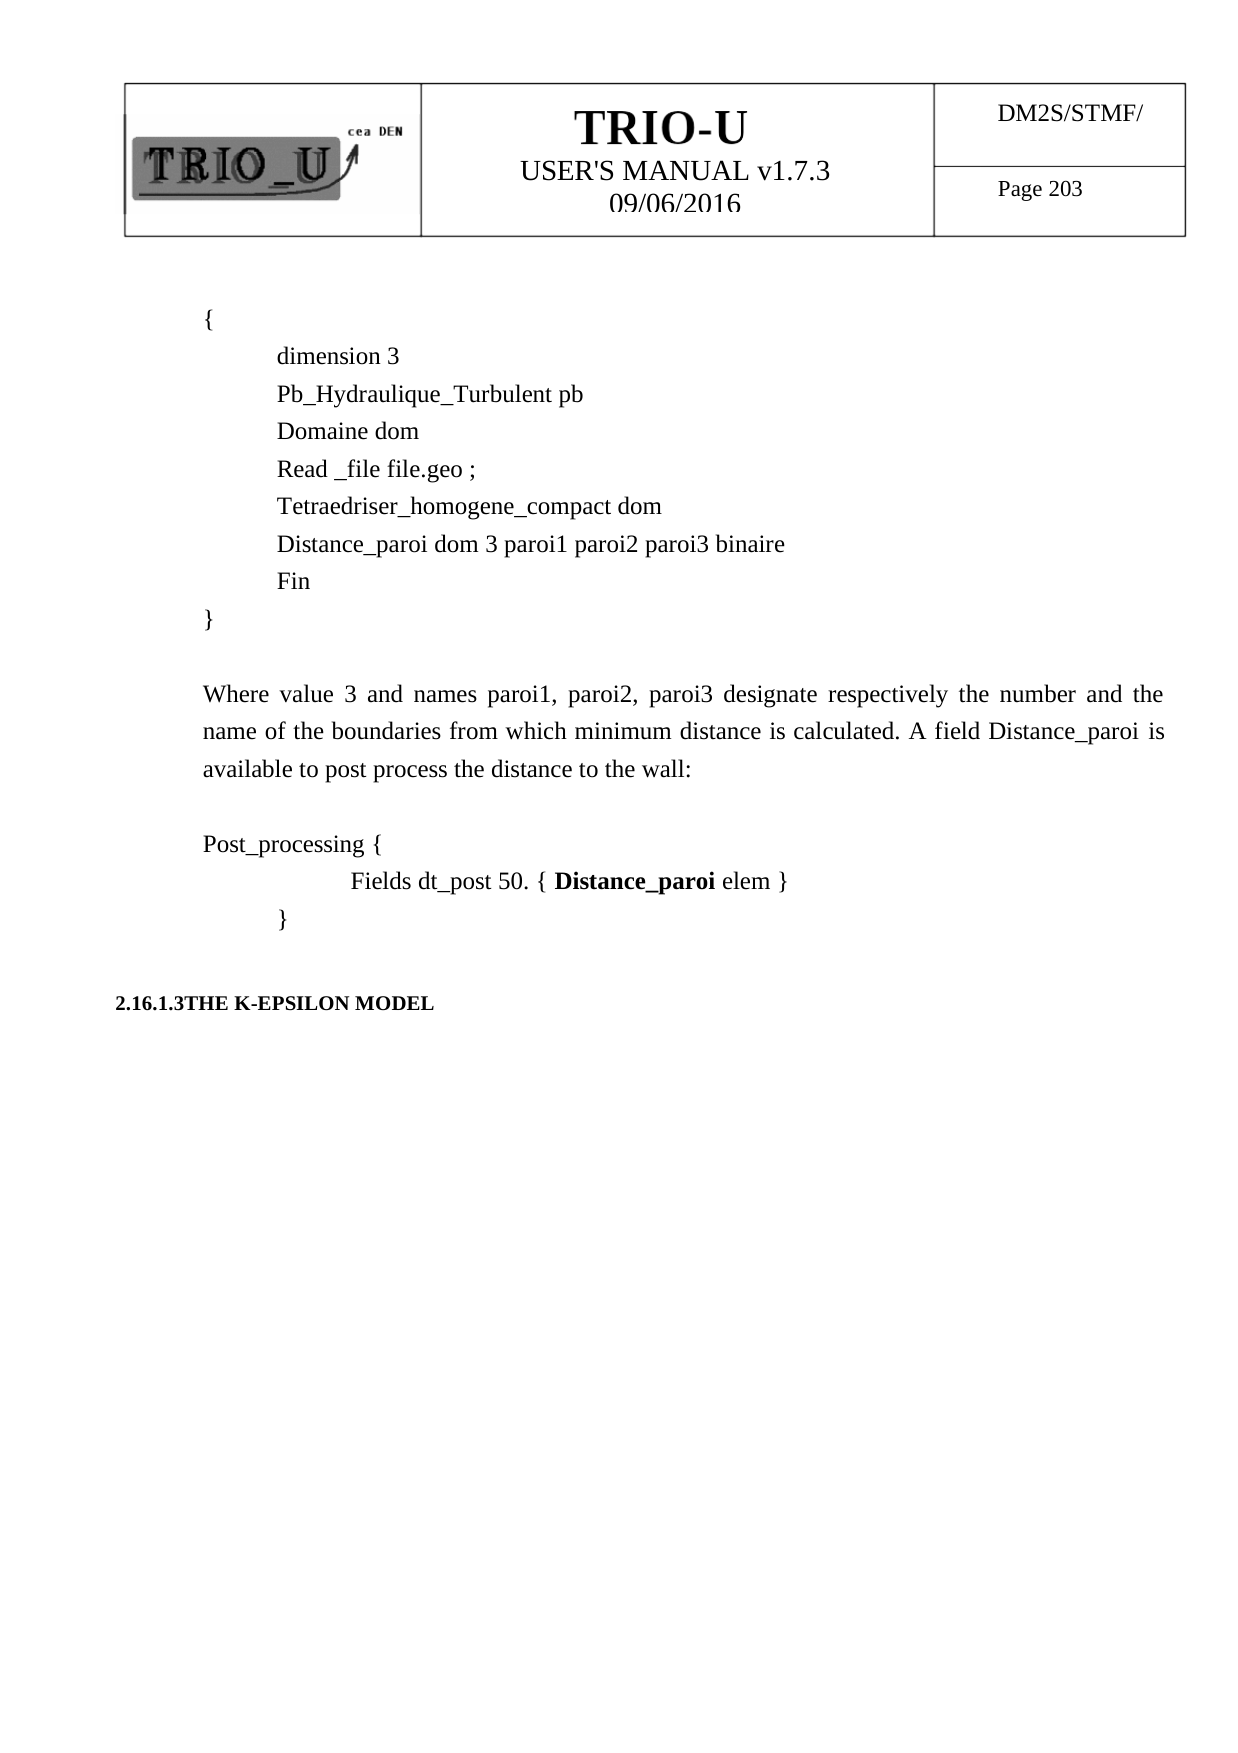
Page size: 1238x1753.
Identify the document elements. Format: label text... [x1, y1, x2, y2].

subtitle THE K-EPSILON MODEL [115, 991, 1165, 1015]
text Tetraedriser_homogene_compact dom [203, 483, 1165, 520]
text } [203, 595, 1165, 633]
text Fields dt_post 50. { Distance_paroi elem } [203, 858, 1165, 895]
text { [203, 295, 1165, 333]
text Domaine dom [203, 408, 1165, 445]
text dimension 3 [203, 333, 1165, 370]
text Where value 3 and names paroi1, paroi2, paroi3 designate respectively the number and the name of the boundaries from which minimum distance is calculated. A field Distance_paroi is available to post process the distance to the wall: [203, 670, 1165, 783]
text Read _file file.geo ; [203, 445, 1165, 483]
text Fin [203, 558, 1165, 595]
text Distance_paroi dom 3 paroi1 paroi2 paroi3 binaire [203, 520, 1165, 558]
text } [203, 895, 1165, 933]
text Pb_Hydraulique_Turbulent pb [203, 370, 1165, 408]
text Post_processing { [203, 820, 1165, 858]
